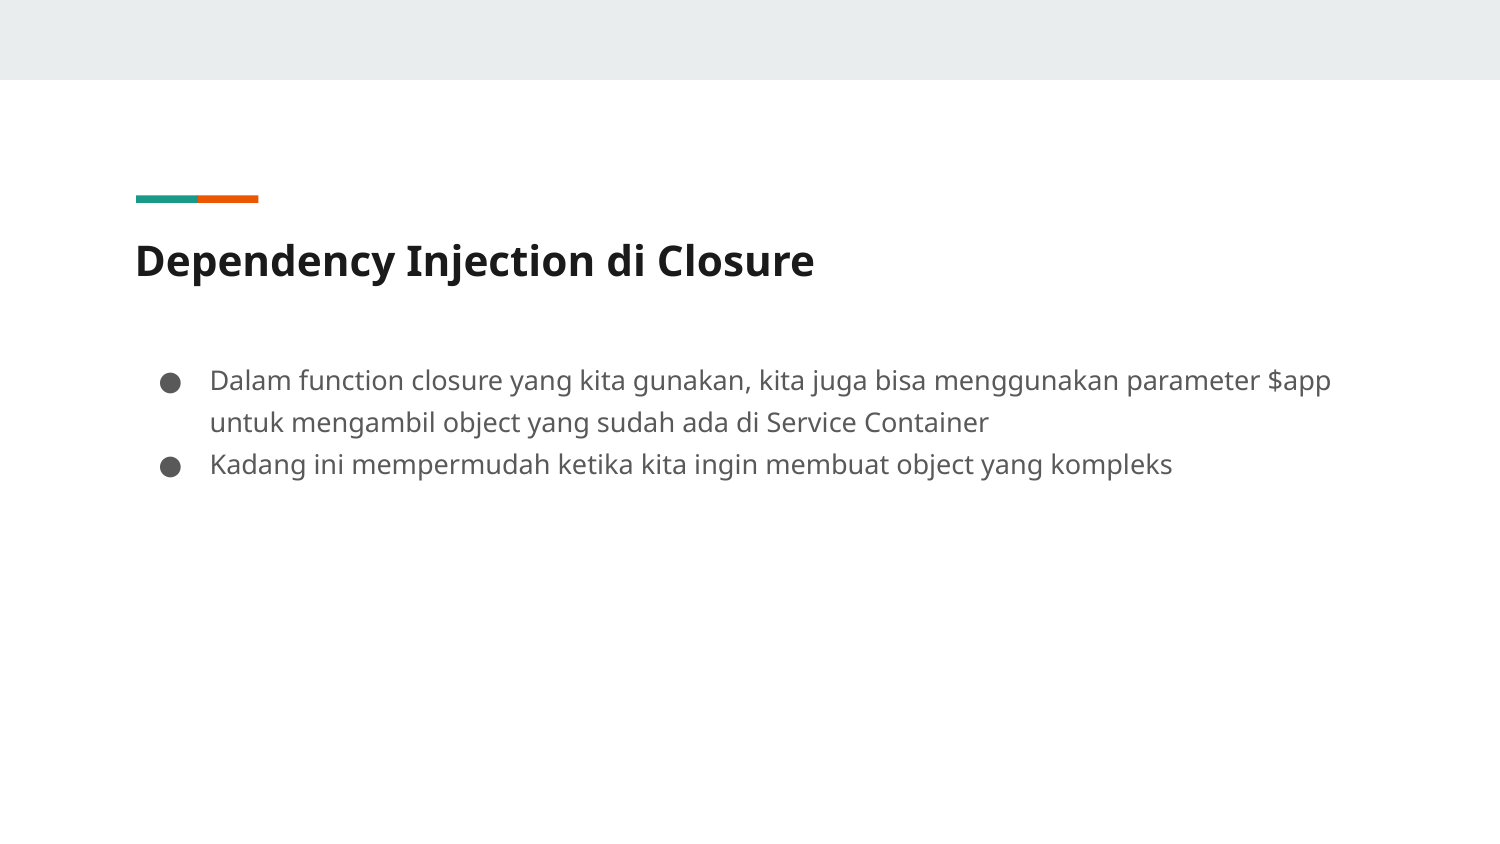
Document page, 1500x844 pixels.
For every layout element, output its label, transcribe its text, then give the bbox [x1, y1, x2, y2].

title Dependency Injection di Closure [119, 216, 1381, 305]
list Dalam function closure yang kita gunakan, kita juga bisa menggunakan parameter $app untuk mengambil object yang sudah ada di Service Container Kadang ini mempermudah ketika kita ingin membuat object yang kompleks [119, 341, 1381, 712]
